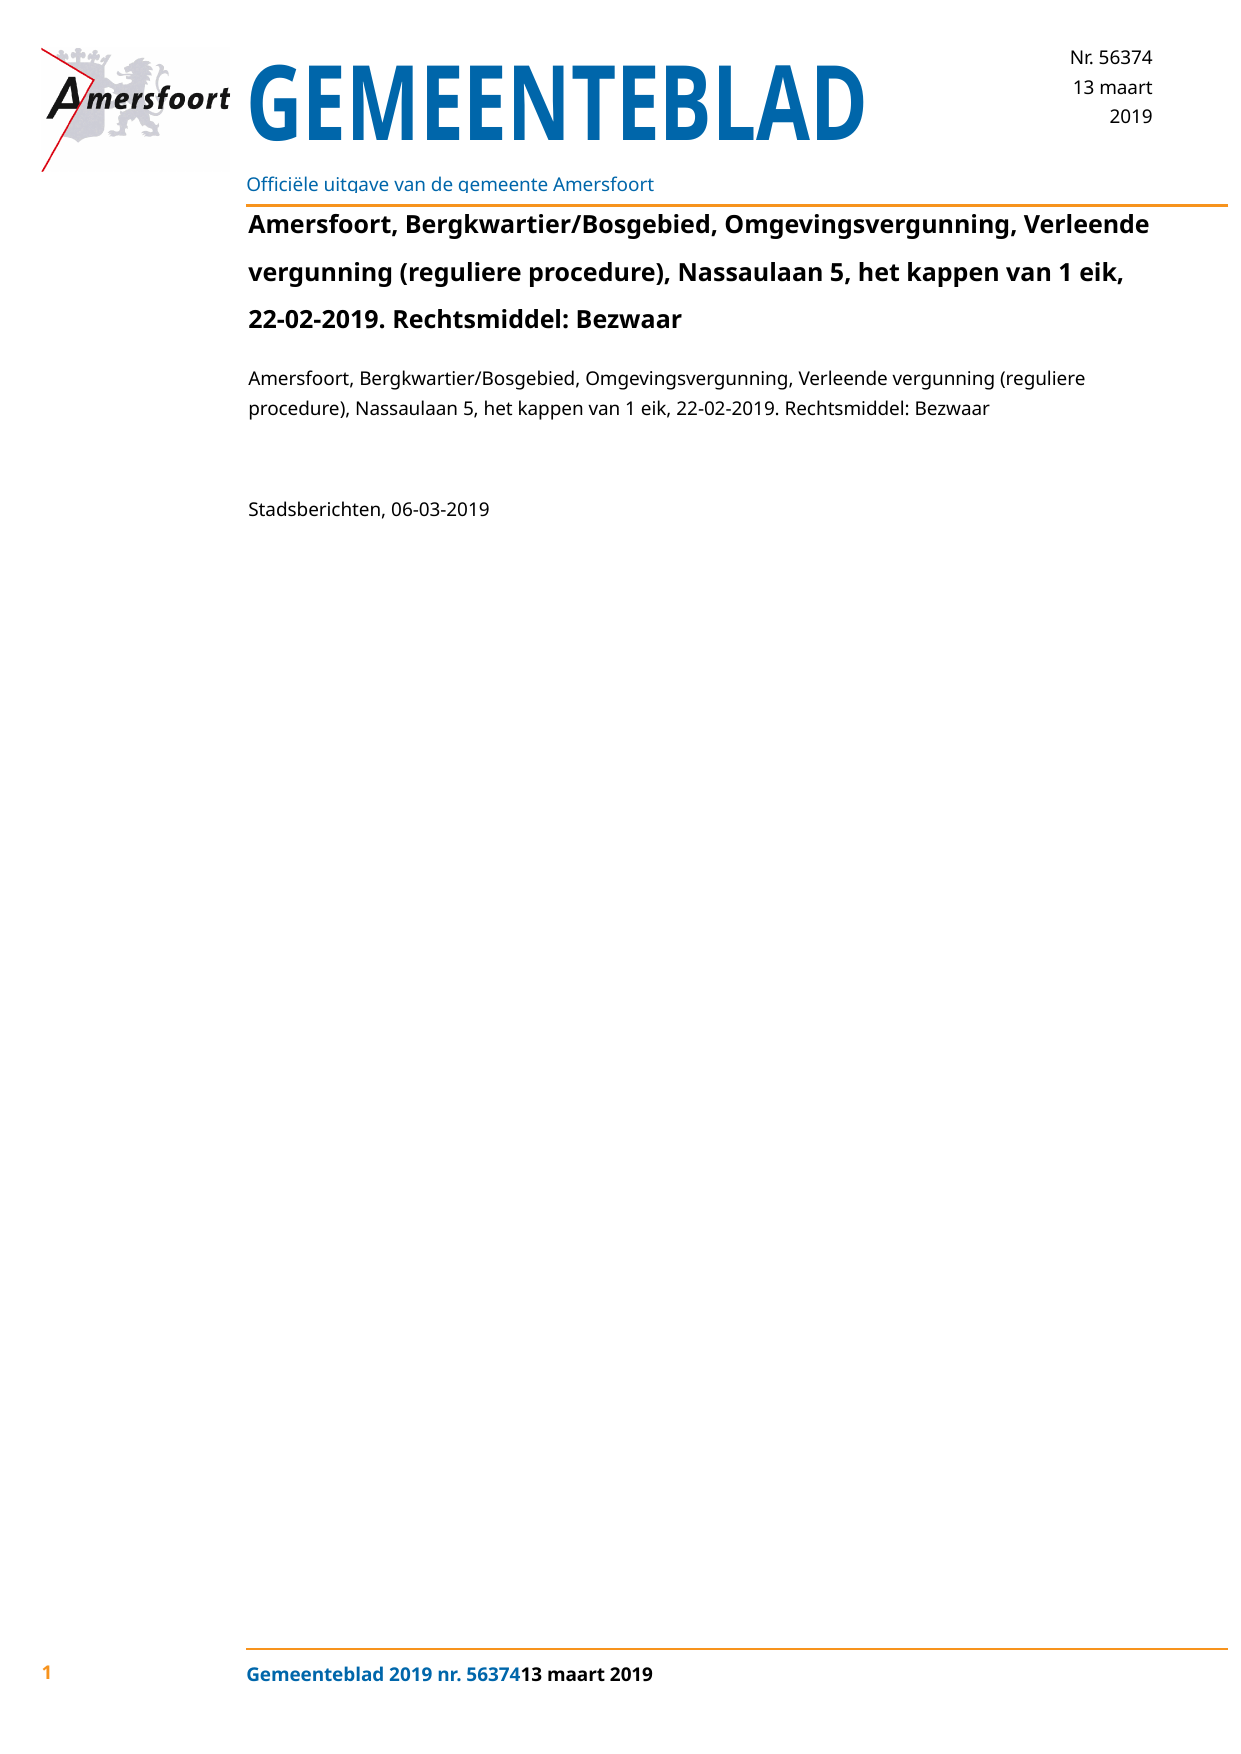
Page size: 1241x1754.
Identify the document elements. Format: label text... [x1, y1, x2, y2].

text Amersfoort, Bergkwartier/Bosgebied, Omgevingsvergunning, Verleende vergunning (reguliere procedure), Nassaulaan 5, het kappen van 1 eik, 22-02-2019. Rechtsmiddel: Bezwaar [248, 207, 1152, 336]
text Stadsberichten, 06-03-2019 [248, 496, 1152, 522]
picture [41, 47, 231, 172]
text Amersfoort, Bergkwartier/Bosgebied, Omgevingsvergunning, Verleende vergunning (reguliere procedure), Nassaulaan 5, het kappen van 1 eik, 22-02-2019. Rechtsmiddel: Bezwaar [248, 366, 1152, 421]
